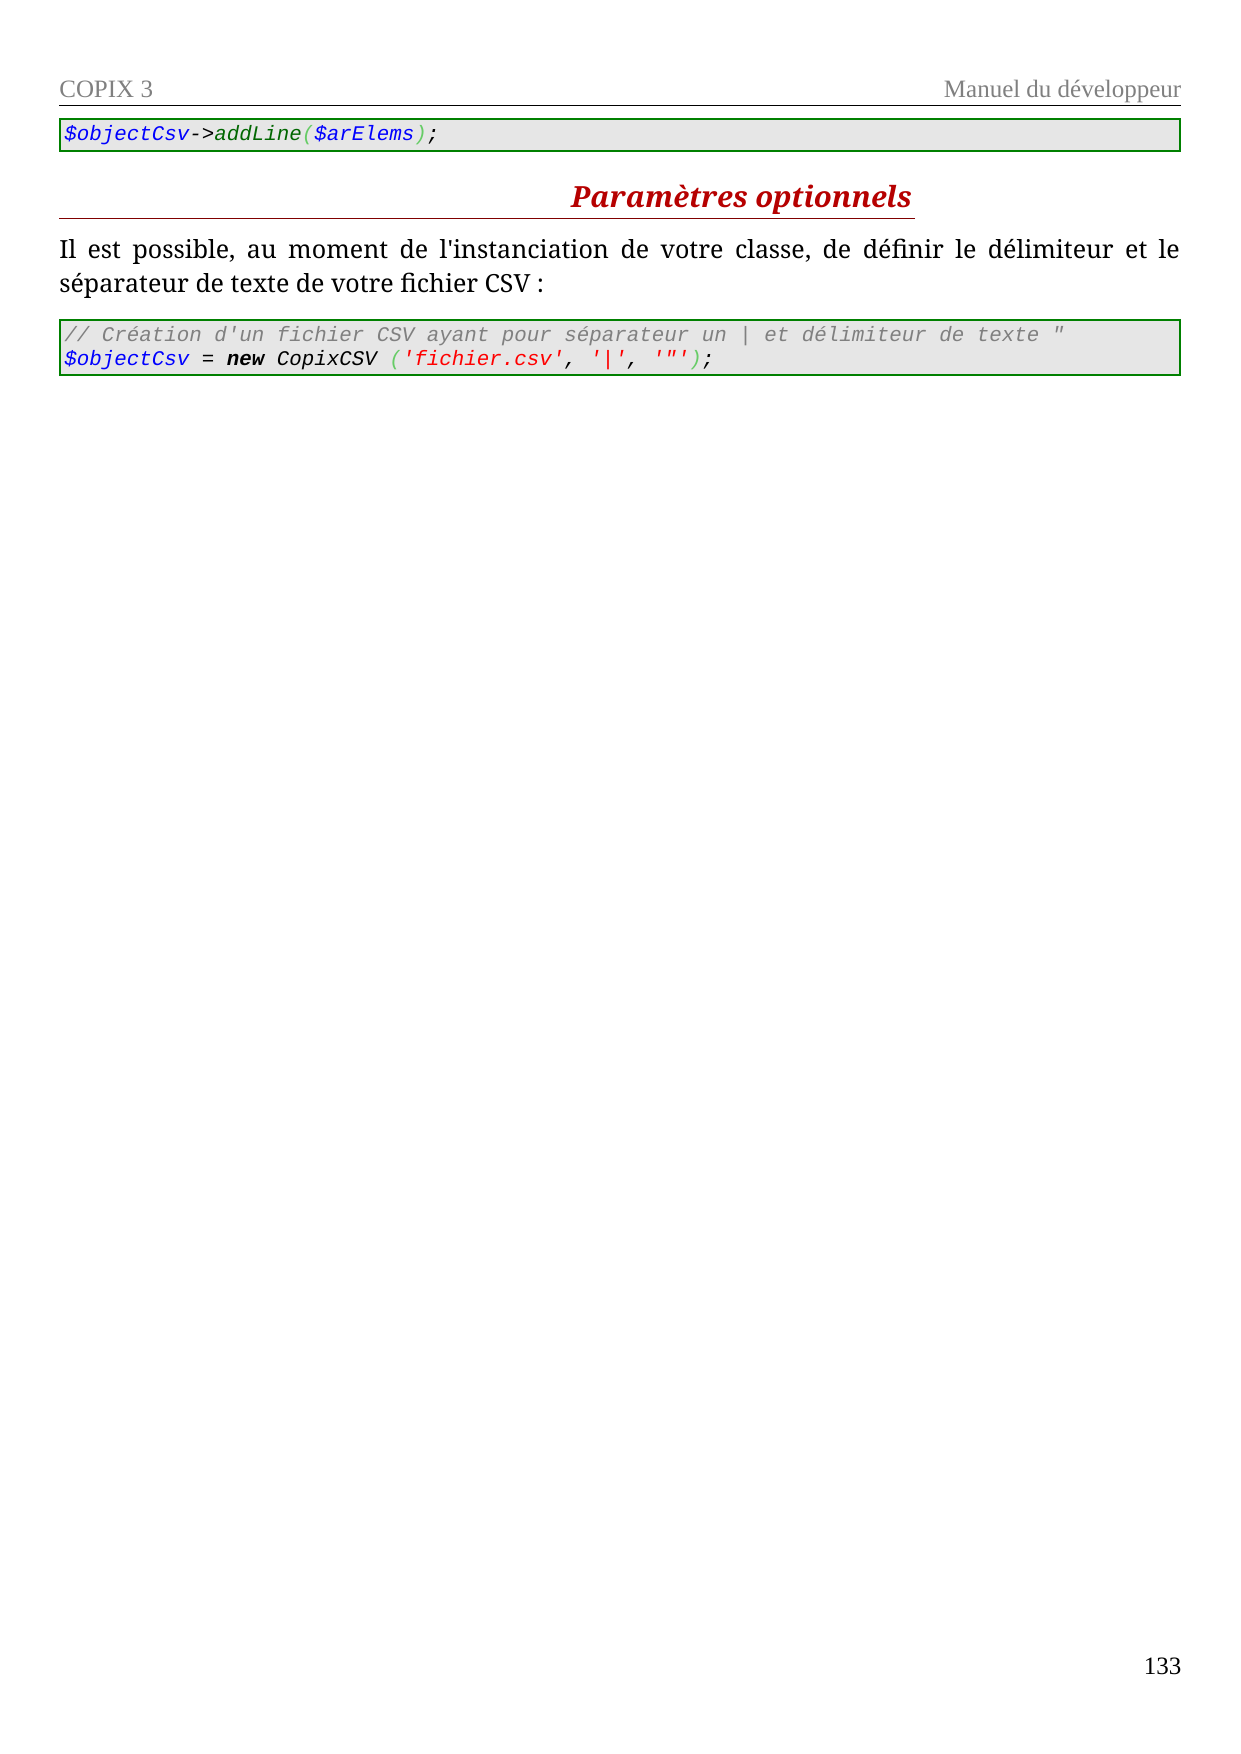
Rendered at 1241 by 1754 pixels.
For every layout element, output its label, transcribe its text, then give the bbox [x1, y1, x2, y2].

text $objectCsv->addLine($arElems); [61, 120, 1179, 150]
text // Création d'un fichier CSV ayant pour séparateur un | et délimiteur de texte " $objectCsv = new CopixCSV ('fichier.csv', '|', '"'); [61, 321, 1179, 374]
text Il est possible, au moment de l'instanciation de votre classe, de définir le délimiteur et le séparateur de texte de votre fichier CSV : [59, 232, 1181, 300]
subtitle Paramètres optionnels [59, 177, 915, 218]
